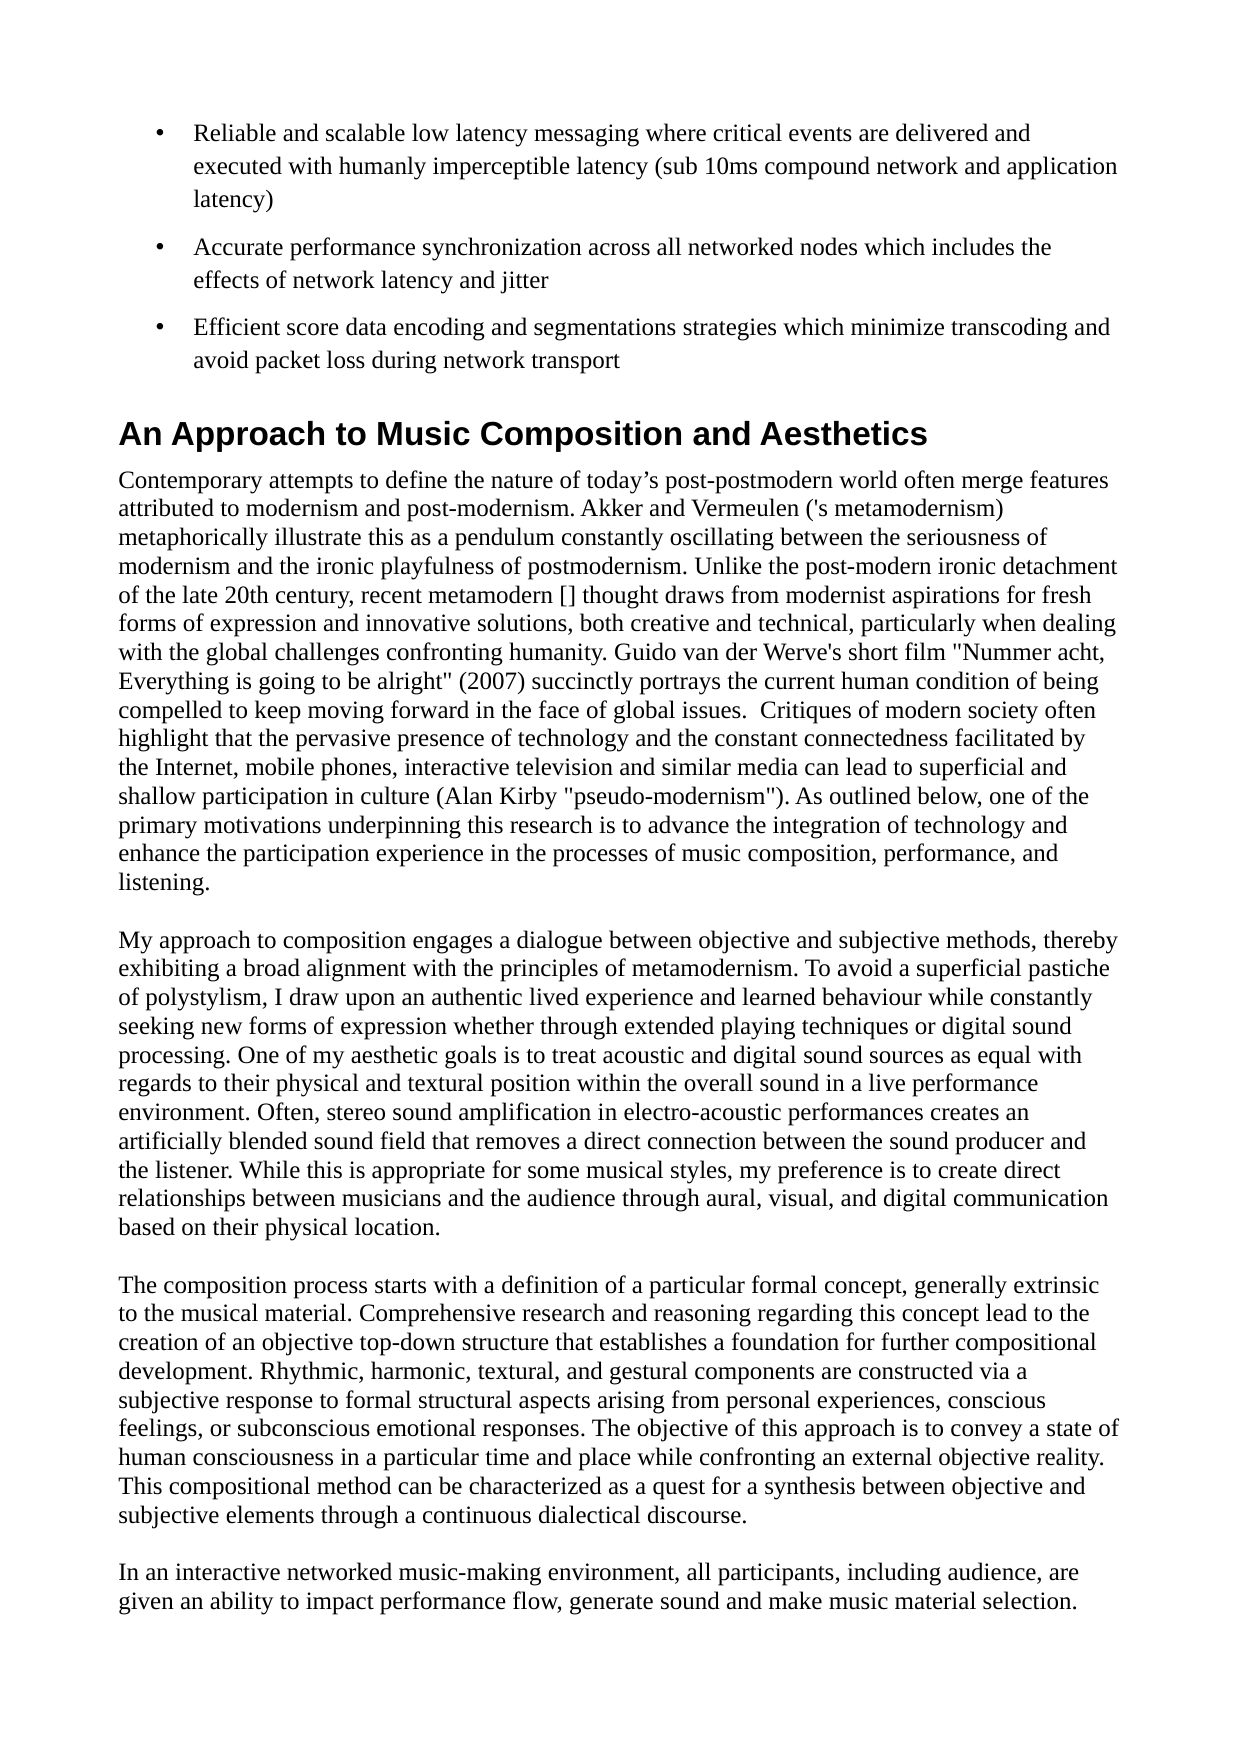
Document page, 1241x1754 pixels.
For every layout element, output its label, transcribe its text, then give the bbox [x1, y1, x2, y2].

list Efficient score data encoding and segmentations strategies which minimize transcoding and avoid packet loss during network transport [156, 312, 1122, 374]
text In an interactive networked music-making environment, all participants, including audience, are given an ability to impact performance flow, generate sound and make music material selection. [118, 1557, 1122, 1615]
text Contemporary attempts to define the nature of today’s post-postmodern world often merge features attributed to modernism and post-modernism. Akker and Vermeulen ('s metamodernism) metaphorically illustrate this as a pendulum constantly oscillating between the seriousness of modernism and the ironic playfulness of postmodernism. Unlike the post-modern ironic detachment of the late 20th century, recent metamodern [] thought draws from modernist aspirations for fresh forms of expression and innovative solutions, both creative and technical, particularly when dealing with the global challenges confronting humanity. Guido van der Werve's short film "Nummer acht, Everything is going to be alright" (2007) succinctly portrays the current human condition of being compelled to keep moving forward in the face of global issues. Critiques of modern society often highlight that the pervasive presence of technology and the constant connectedness facilitated by the Internet, mobile phones, interactive television and similar media can lead to superficial and shallow participation in culture (Alan Kirby "pseudo-modernism"). As outlined below, one of the primary motivations underpinning this research is to advance the integration of technology and enhance the participation experience in the processes of music composition, performance, and listening. [118, 465, 1122, 896]
list Reliable and scalable low latency messaging where critical events are delivered and executed with humanly imperceptible latency (sub 10ms compound network and application latency) [156, 118, 1122, 213]
list Accurate performance synchronization across all networked nodes which includes the effects of network latency and jitter [156, 232, 1122, 293]
text My approach to composition engages a dialogue between objective and subjective methods, thereby exhibiting a broad alignment with the principles of metamodernism. To avoid a superficial pastiche of polystylism, I draw upon an authentic lived experience and learned behaviour while constantly seeking new forms of expression whether through extended playing techniques or digital sound processing. One of my aesthetic goals is to treat acoustic and digital sound sources as equal with regards to their physical and textural position within the overall sound in a live performance environment. Often, stereo sound amplification in electro-acoustic performances creates an artificially blended sound field that removes a direct connection between the sound producer and the listener. While this is appropriate for some musical styles, my preference is to create direct relationships between musicians and the audience through aural, visual, and digital communication based on their physical location. [118, 925, 1122, 1241]
subtitle An Approach to Music Composition and Aesthetics [118, 414, 1122, 452]
text The composition process starts with a definition of a particular formal concept, generally extrinsic to the musical material. Comprehensive research and reasoning regarding this concept lead to the creation of an objective top-down structure that establishes a foundation for further compositional development. Rhythmic, harmonic, textural, and gestural components are constructed via a subjective response to formal structural aspects arising from personal experiences, conscious feelings, or subconscious emotional responses. The objective of this approach is to convey a state of human consciousness in a particular time and place while confronting an external objective reality. This compositional method can be characterized as a quest for a synthesis between objective and subjective elements through a continuous dialectical discourse. [118, 1270, 1122, 1528]
